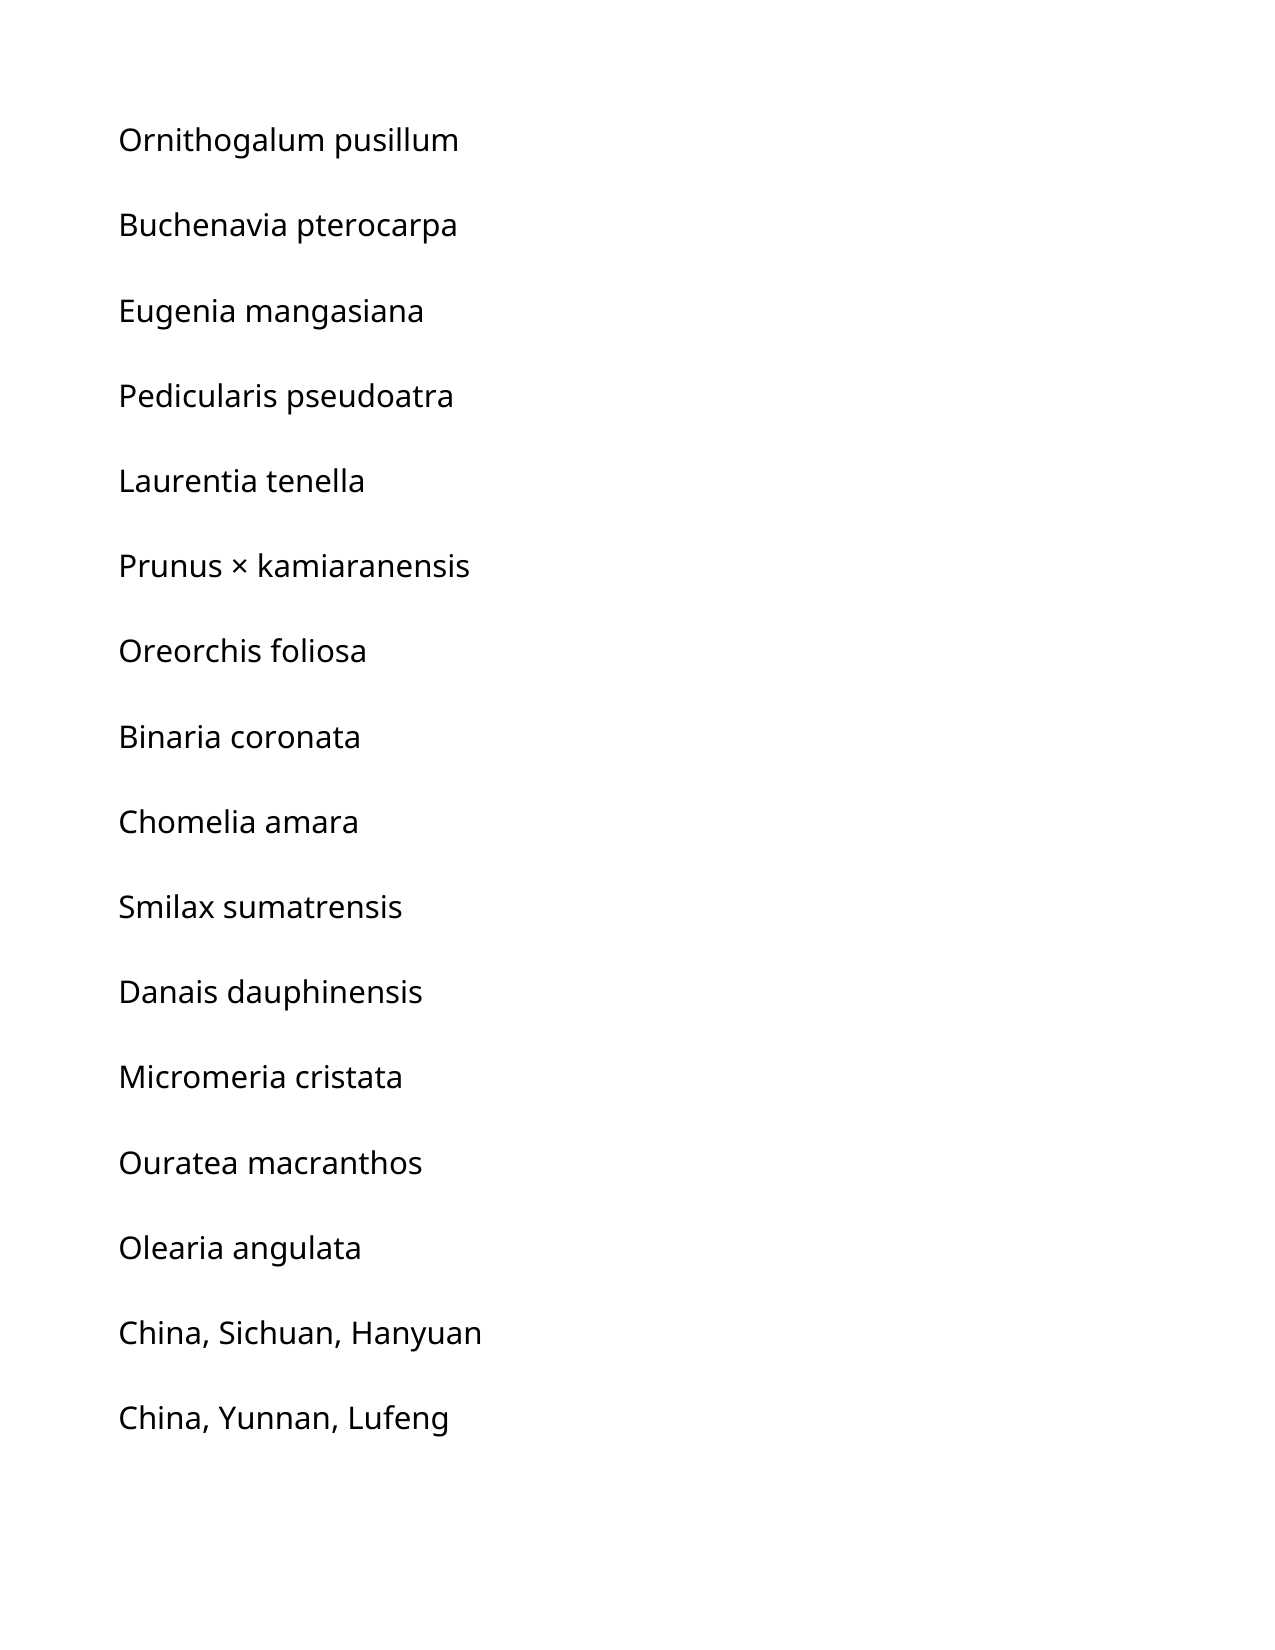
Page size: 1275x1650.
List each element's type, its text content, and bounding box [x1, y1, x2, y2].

text Danais dauphinensis [118, 970, 1157, 1055]
text Olearia angulata [118, 1226, 1157, 1311]
text Prunus × kamiaranensis [118, 544, 1157, 629]
text China, Sichuan, Hanyuan [118, 1311, 1157, 1396]
text Ornithogalum pusillum [118, 118, 1157, 203]
text Smilax sumatrensis [118, 885, 1157, 970]
text Pedicularis pseudoatra [118, 374, 1157, 459]
text Chomelia amara [118, 800, 1157, 885]
text Micromeria cristata [118, 1055, 1157, 1141]
text Eugenia mangasiana [118, 288, 1157, 374]
text Laurentia tenella [118, 459, 1157, 544]
text China, Yunnan, Lufeng [118, 1396, 1157, 1481]
text Oreorchis foliosa [118, 629, 1157, 714]
text Ouratea macranthos [118, 1141, 1157, 1226]
text Binaria coronata [118, 714, 1157, 800]
text Buchenavia pterocarpa [118, 203, 1157, 288]
